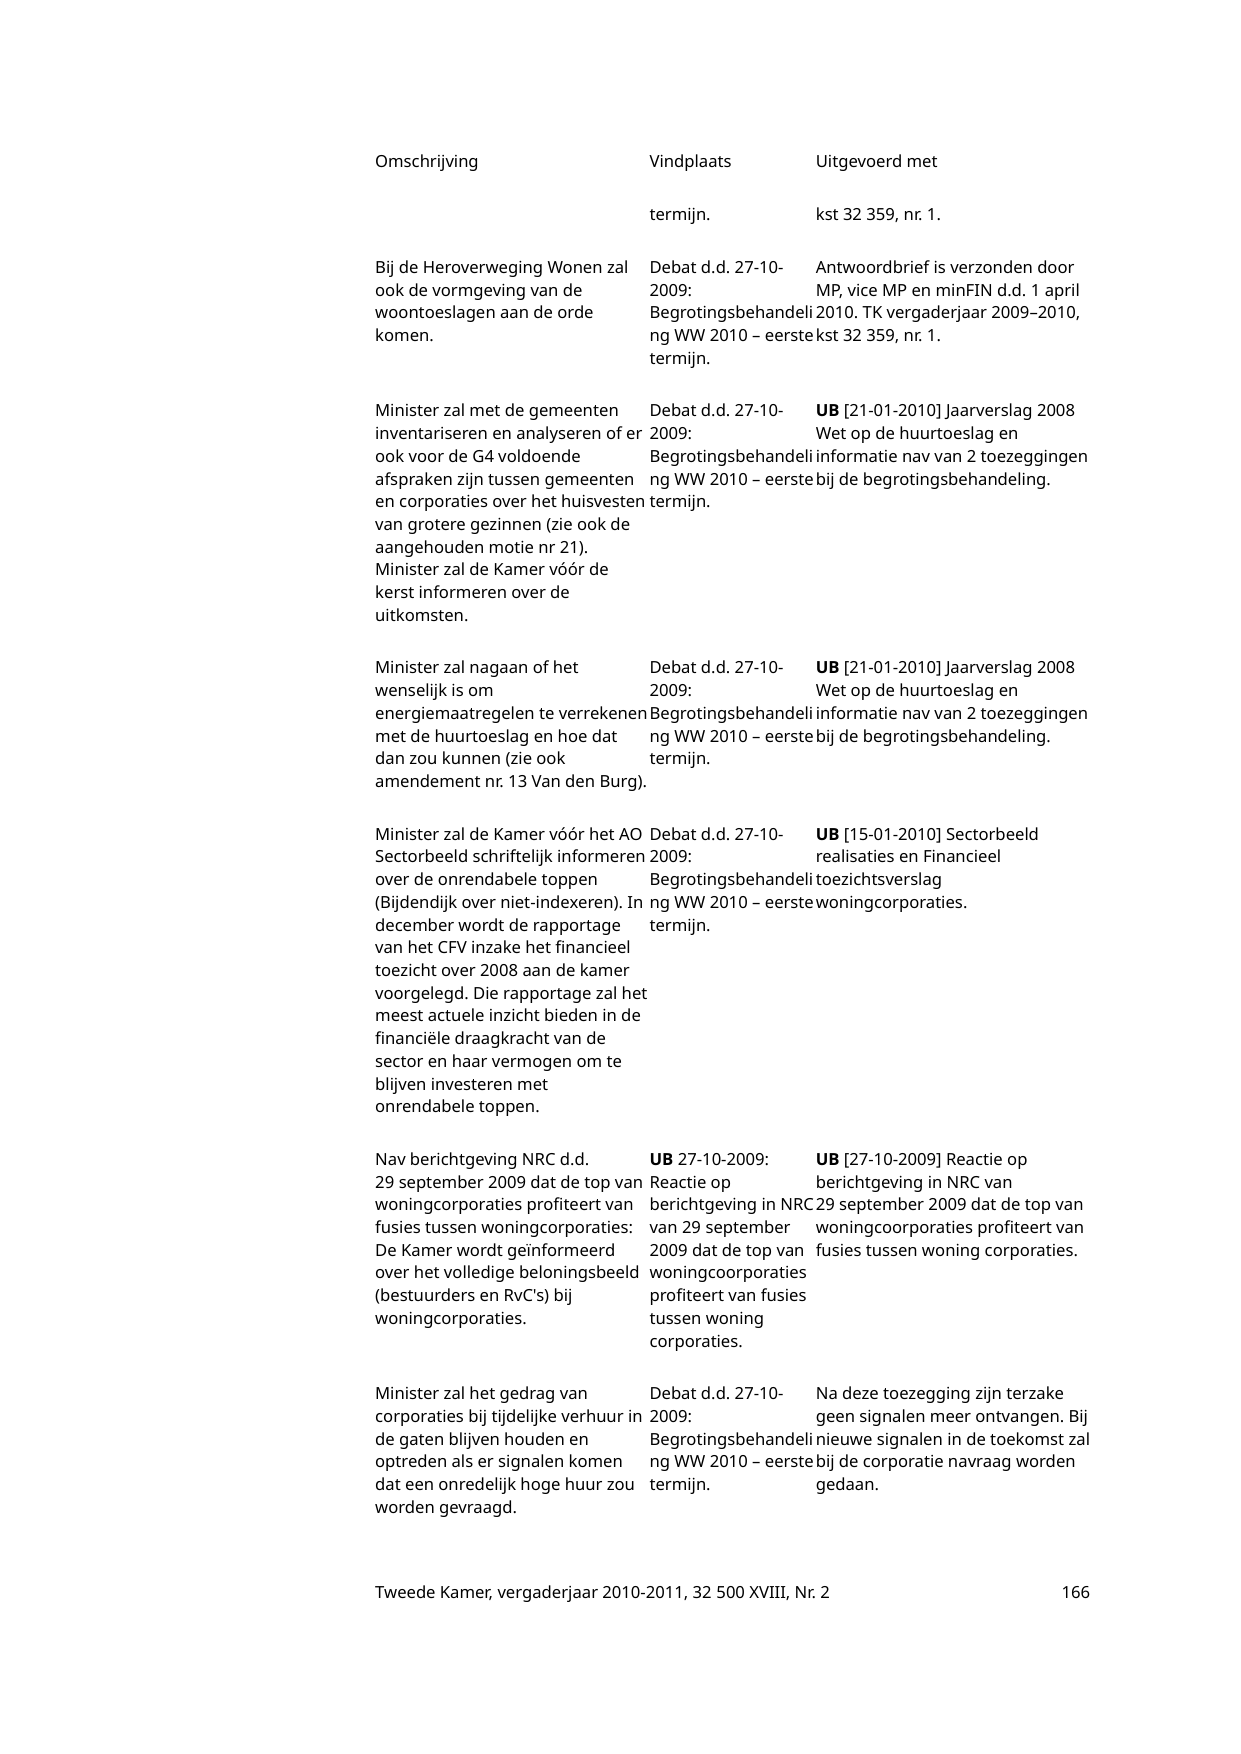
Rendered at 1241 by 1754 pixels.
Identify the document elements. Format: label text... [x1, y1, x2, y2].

table_cell UB [27-10-2009] Reactie op berichtgeving in NRC van 29 september 2009 dat de top van woningcoorporaties profiteert van fusies tussen woning corporaties. [816, 1148, 1090, 1382]
table_cell kst 32 359, nr. 1. [816, 203, 1090, 255]
table_cell [375, 203, 649, 255]
table_cell Nav berichtgeving NRC d.d. 29 september 2009 dat de top van woningcorporaties profiteert van fusies tussen woningcorporaties: De Kamer wordt geïnformeerd over het volledige beloningsbeeld (bestuurders en RvC's) bij woningcorporaties. [375, 1148, 649, 1382]
table_cell termijn. [649, 203, 816, 255]
table_header Vindplaats [649, 150, 816, 203]
table_cell Debat d.d. 27-10-2009: Begrotingsbehandeling WW 2010 – eerste termijn. [649, 822, 816, 1147]
table_cell Debat d.d. 27-10-2009: Begrotingsbehandeling WW 2010 – eerste termijn. [649, 1382, 816, 1548]
table_cell Minister zal met de gemeenten inventariseren en analyseren of er ook voor de G4 voldoende afspraken zijn tussen gemeenten en corporaties over het huisvesten van grotere gezinnen (zie ook de aangehouden motie nr 21). Minister zal de Kamer vóór de kerst informeren over de uitkomsten. [375, 399, 649, 656]
table_cell UB [21-01-2010] Jaarverslag 2008 Wet op de huurtoeslag en informatie nav van 2 toezeggingen bij de begrotingsbehandeling. [816, 399, 1090, 656]
table_header Omschrijving [375, 150, 649, 203]
table_cell Na deze toezegging zijn terzake geen signalen meer ontvangen. Bij nieuwe signalen in de toekomst zal bij de corporatie navraag worden gedaan. [816, 1382, 1090, 1548]
table_cell UB [15-01-2010] Sectorbeeld realisaties en Financieel toezichtsverslag woningcorporaties. [816, 822, 1090, 1147]
table_cell Debat d.d. 27-10-2009: Begrotingsbehandeling WW 2010 – eerste termijn. [649, 255, 816, 399]
table_cell Debat d.d. 27-10-2009: Begrotingsbehandeling WW 2010 – eerste termijn. [649, 656, 816, 822]
table_cell UB 27-10-2009: Reactie op berichtgeving in NRC van 29 september 2009 dat de top van woningcoorporaties profiteert van fusies tussen woning corporaties. [649, 1148, 816, 1382]
table_cell UB [21-01-2010] Jaarverslag 2008 Wet op de huurtoeslag en informatie nav van 2 toezeggingen bij de begrotingsbehandeling. [816, 656, 1090, 822]
table_cell Minister zal nagaan of het wenselijk is om energiemaatregelen te verrekenen met de huurtoeslag en hoe dat dan zou kunnen (zie ook amendement nr. 13 Van den Burg). [375, 656, 649, 822]
table_cell Bij de Heroverweging Wonen zal ook de vormgeving van de woontoeslagen aan de orde komen. [375, 255, 649, 399]
table_cell Debat d.d. 27-10-2009: Begrotingsbehandeling WW 2010 – eerste termijn. [649, 399, 816, 656]
table_header Uitgevoerd met [816, 150, 1090, 203]
table_cell Minister zal de Kamer vóór het AO Sectorbeeld schriftelijk informeren over de onrendabele toppen (Bijdendijk over niet-indexeren). In december wordt de rapportage van het CFV inzake het financieel toezicht over 2008 aan de kamer voorgelegd. Die rapportage zal het meest actuele inzicht bieden in de financiële draagkracht van de sector en haar vermogen om te blijven investeren met onrendabele toppen. [375, 822, 649, 1147]
table_cell Antwoordbrief is verzonden door MP, vice MP en minFIN d.d. 1 april 2010. TK vergaderjaar 2009–2010, kst 32 359, nr. 1. [816, 255, 1090, 399]
table_cell Minister zal het gedrag van corporaties bij tijdelijke verhuur in de gaten blijven houden en optreden als er signalen komen dat een onredelijk hoge huur zou worden gevraagd. [375, 1382, 649, 1548]
